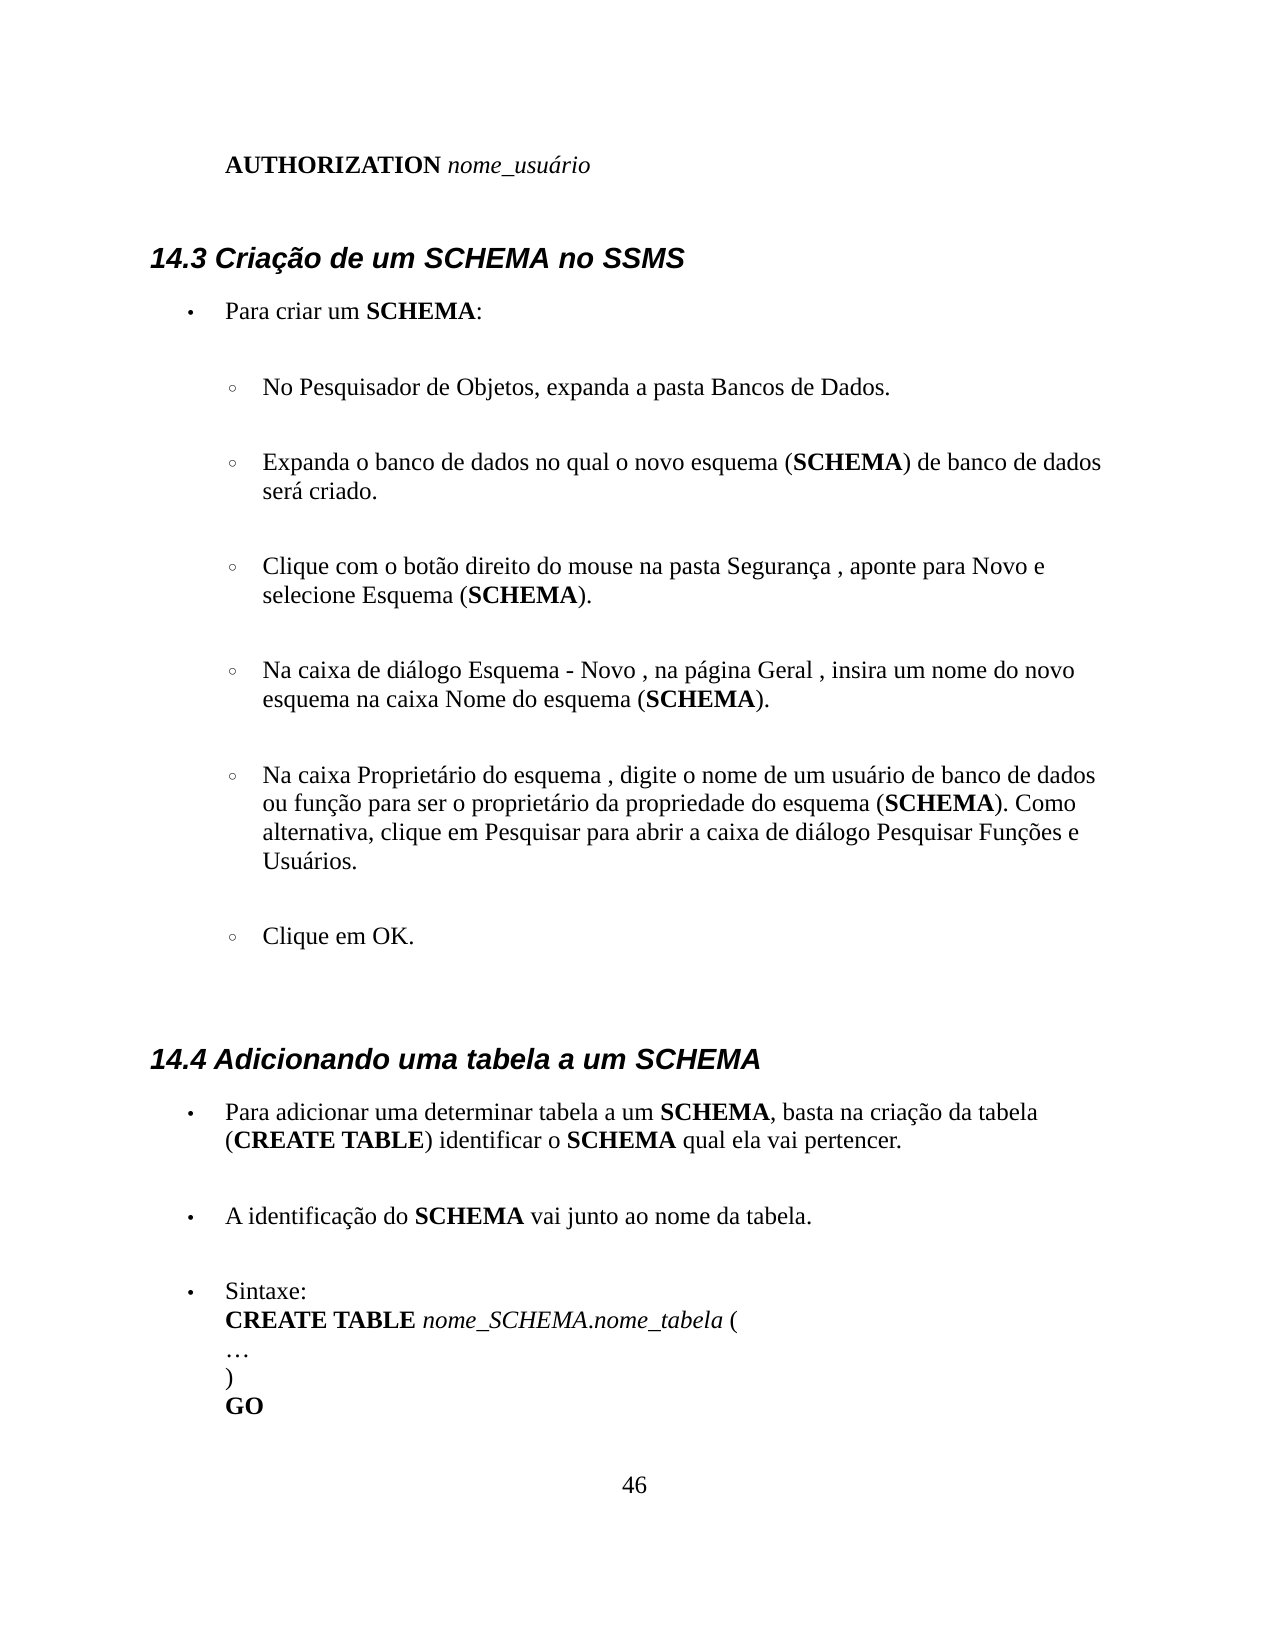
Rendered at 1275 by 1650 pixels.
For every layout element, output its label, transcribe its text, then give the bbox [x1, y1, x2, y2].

list Expanda o banco de dados no qual o novo esquema (SCHEMA) de banco de dados será criado. [225, 447, 1125, 533]
subtitle 14.3 Criação de um SCHEMA no SSMS [150, 241, 1125, 275]
list AUTHORIZATION nome_usuário [187, 150, 1125, 207]
list Na caixa de diálogo Esquema - Novo , na página Geral , insira um nome do novo esquema na caixa Nome do esquema (SCHEMA). [225, 656, 1125, 742]
subtitle 14.4 Adicionando uma tabela a um SCHEMA [150, 1042, 1125, 1075]
list Para adicionar uma determinar tabela a um SCHEMA, basta na criação da tabela (CREATE TABLE) identificar o SCHEMA qual ela vai pertencer. [187, 1097, 1125, 1183]
list Clique em OK. [225, 921, 1125, 979]
list No Pesquisador de Objetos, expanda a pasta Bancos de Dados. [225, 372, 1125, 429]
list Para criar um SCHEMA: [187, 296, 1125, 354]
list Sintaxe: CREATE TABLE nome_SCHEMA.nome_tabela ( … ) GO [187, 1276, 1125, 1420]
list Clique com o botão direito do mouse na pasta Segurança , aponte para Novo e selecione Esquema (SCHEMA). [225, 551, 1125, 638]
list A identificação do SCHEMA vai junto ao nome da tabela. [187, 1201, 1125, 1258]
list Na caixa Proprietário do esquema , digite o nome de um usuário de banco de dados ou função para ser o proprietário da propriedade do esquema (SCHEMA). Como alternativa, clique em Pesquisar para abrir a caixa de diálogo Pesquisar Funções e Usuários. [225, 760, 1125, 903]
